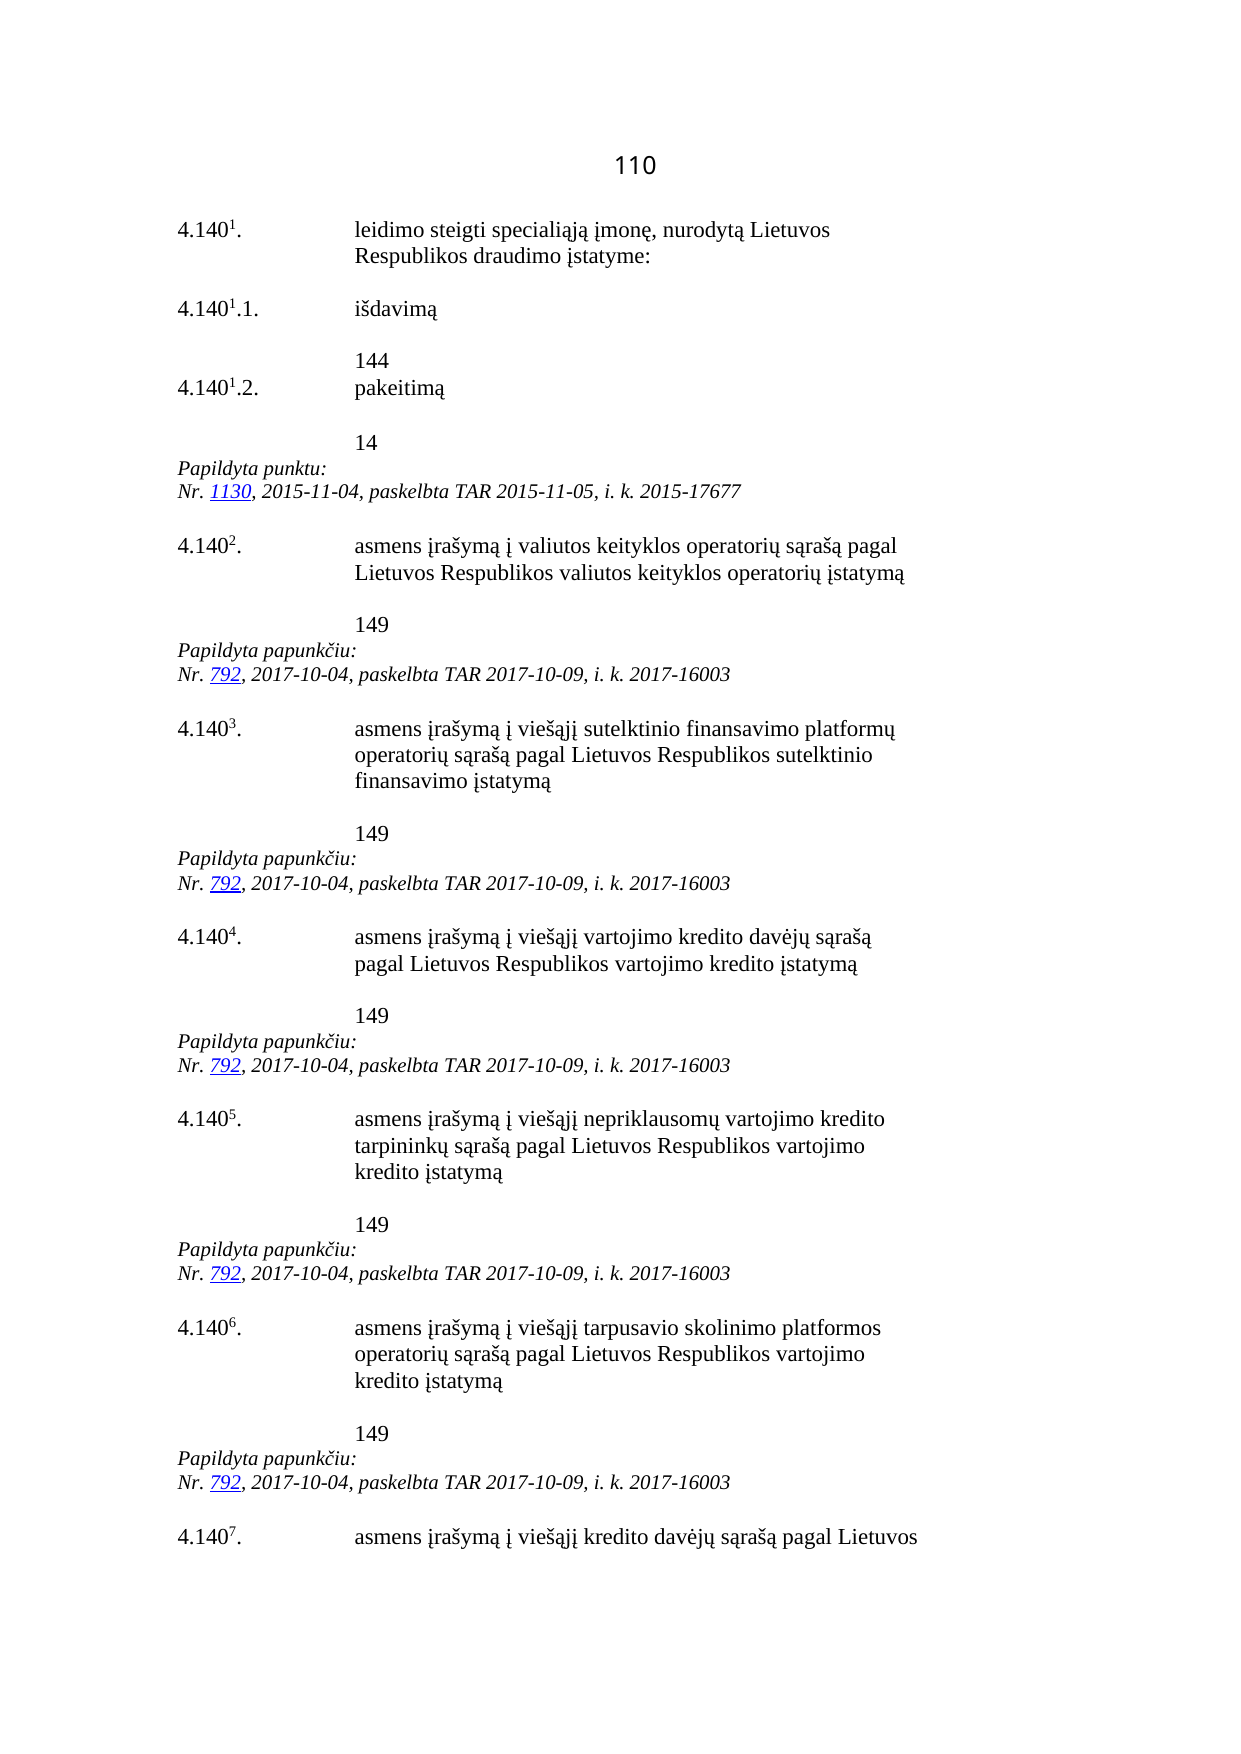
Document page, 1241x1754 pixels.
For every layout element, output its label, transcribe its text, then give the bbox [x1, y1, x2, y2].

text operatorių sąrašą pagal Lietuvos Respublikos vartojimo [354, 1341, 945, 1367]
text Papildyta papunkčiu: [177, 1029, 1093, 1053]
text 4.1407. asmens įrašymą į viešąjį kredito davėjų sąrašą pagal Lietuvos [177, 1523, 945, 1549]
text 4.1401. leidimo steigti specialiąją įmonę, nurodytą Lietuvos Respublikos draudimo įstatyme: [177, 216, 945, 295]
text tarpininkų sąrašą pagal Lietuvos Respublikos vartojimo [354, 1132, 945, 1158]
text Nr. 792, 2017-10-04, paskelbta TAR 2017-10-09, i. k. 2017-16003 [177, 1053, 1093, 1077]
text pagal Lietuvos Respublikos vartojimo kredito įstatymą 149 [354, 949, 945, 1029]
text 4.1403. asmens įrašymą į viešąjį sutelktinio finansavimo platformų [177, 714, 945, 741]
text Papildyta papunkčiu: [177, 846, 1093, 870]
text Papildyta papunkčiu: [177, 1446, 1093, 1470]
text 4.1401.1. išdavimą 144 [177, 295, 886, 374]
text Nr. 792, 2017-10-04, paskelbta TAR 2017-10-09, i. k. 2017-16003 [177, 870, 1093, 894]
text 4.1401.2. pakeitimą 14 [177, 374, 886, 455]
text 4.1405. asmens įrašymą į viešąjį nepriklausomų vartojimo kredito [177, 1106, 945, 1132]
text Nr. 792, 2017-10-04, paskelbta TAR 2017-10-09, i. k. 2017-16003 [177, 1470, 1093, 1494]
text Lietuvos Respublikos valiutos keityklos operatorių įstatymą 149 [354, 559, 945, 638]
text Nr. 792, 2017-10-04, paskelbta TAR 2017-10-09, i. k. 2017-16003 [177, 662, 1093, 686]
text Nr. 1130, 2015-11-04, paskelbta TAR 2015-11-05, i. k. 2015-17677 [177, 479, 1093, 503]
text Papildyta punktu: [177, 455, 1093, 479]
text 4.1404. asmens įrašymą į viešąjį vartojimo kredito davėjų sąrašą [177, 923, 945, 949]
text Papildyta papunkčiu: [177, 1237, 1093, 1261]
text operatorių sąrašą pagal Lietuvos Respublikos sutelktinio [354, 741, 945, 767]
text Papildyta papunkčiu: [177, 638, 1093, 662]
text Nr. 792, 2017-10-04, paskelbta TAR 2017-10-09, i. k. 2017-16003 [177, 1261, 1093, 1285]
text kredito įstatymą 149 [354, 1158, 945, 1237]
text 4.1402. asmens įrašymą į valiutos keityklos operatorių sąrašą pagal [177, 532, 945, 559]
text finansavimo įstatymą 149 [354, 767, 945, 846]
text 4.1406. asmens įrašymą į viešąjį tarpusavio skolinimo platformos [177, 1314, 945, 1341]
text kredito įstatymą 149 [354, 1367, 945, 1446]
